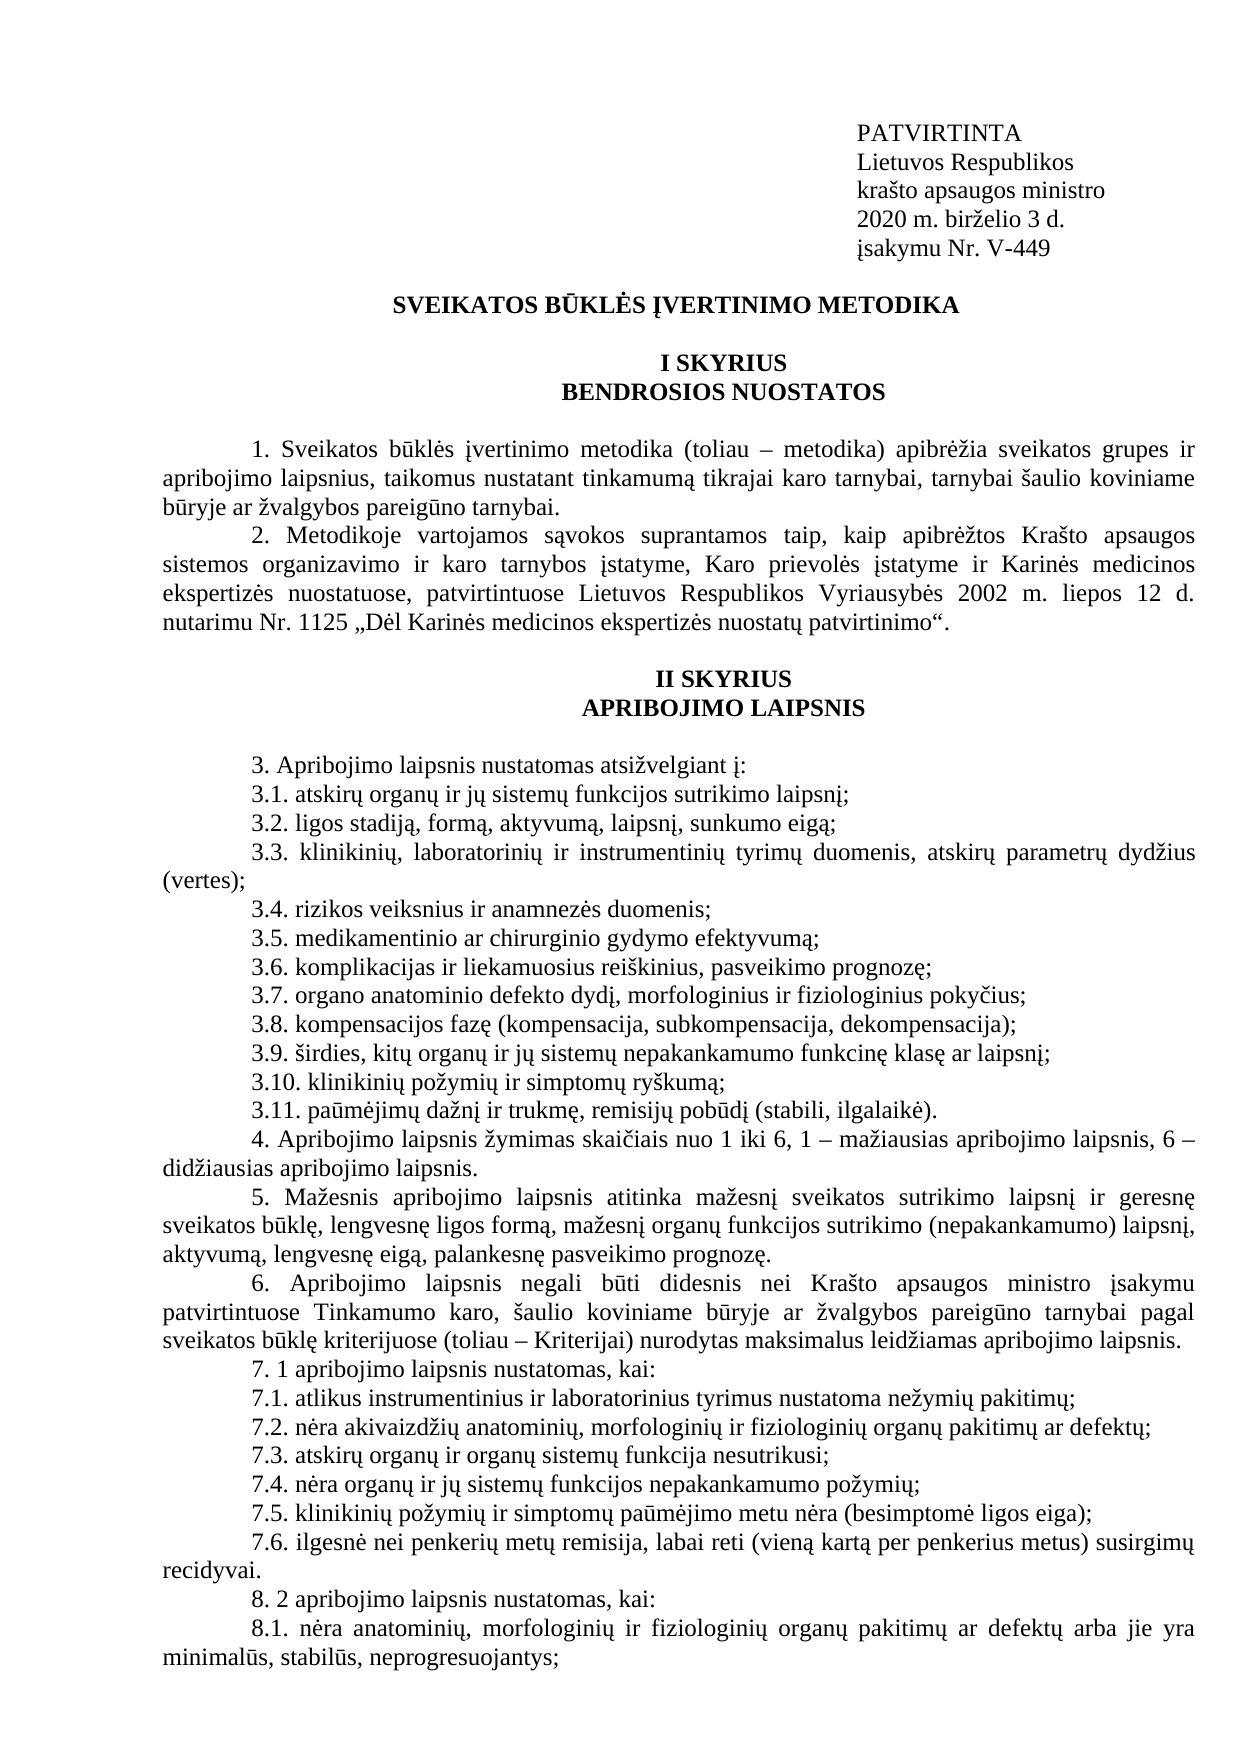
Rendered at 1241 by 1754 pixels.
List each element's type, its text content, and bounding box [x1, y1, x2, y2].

text APRIBOJIMO LAIPSNIS [162, 693, 1196, 722]
text 7.3. atskirų organų ir organų sistemų funkcija nesutrikusi; [162, 1441, 1196, 1469]
text 7.5. klinikinių požymių ir simptomų paūmėjimo metu nėra (besimptomė ligos eiga); [162, 1498, 1196, 1527]
text 6. Apribojimo laipsnis negali būti didesnis nei Krašto apsaugos ministro įsakymu patvirtintuose Tinkamumo karo, šaulio koviniame būryje ar žvalgybos pareigūno tarnybai pagal sveikatos būklę kriterijuose (toliau – Kriterijai) nurodytas maksimalus leidžiamas apribojimo laipsnis. [162, 1268, 1196, 1354]
text 3.8. kompensacijos fazę (kompensacija, subkompensacija, dekompensacija); [162, 1009, 1196, 1038]
text II SKYRIUS [162, 664, 1196, 693]
text 3.11. paūmėjimų dažnį ir trukmę, remisijų pobūdį (stabili, ilgalaikė). [162, 1096, 1196, 1124]
text I SKYRIUS [162, 348, 1196, 377]
text 1. Sveikatos būklės įvertinimo metodika (toliau – metodika) apibrėžia sveikatos grupes ir apribojimo laipsnius, taikomus nustatant tinkamumą tikrajai karo tarnybai, tarnybai šaulio koviniame būryje ar žvalgybos pareigūno tarnybai. [162, 434, 1196, 521]
text 8. 2 apribojimo laipsnis nustatomas, kai: [162, 1584, 1196, 1613]
text 3.5. medikamentinio ar chirurginio gydymo efektyvumą; [162, 923, 1196, 952]
text PATVIRTINTA [162, 118, 1196, 147]
text 3. Apribojimo laipsnis nustatomas atsižvelgiant į: [162, 751, 1196, 779]
text SVEIKATOS BŪKLĖS ĮVERTINIMO METODIKA [162, 291, 1196, 319]
text 2020 m. birželio 3 d. [162, 204, 1196, 233]
text 3.9. širdies, kitų organų ir jų sistemų nepakankamumo funkcinę klasę ar laipsnį; [162, 1038, 1196, 1067]
text Lietuvos Respublikos [162, 147, 1196, 176]
text 7.2. nėra akivaizdžių anatominių, morfologinių ir fiziologinių organų pakitimų ar defektų; [162, 1412, 1196, 1441]
text 3.10. klinikinių požymių ir simptomų ryškumą; [162, 1067, 1196, 1096]
text 3.7. organo anatominio defekto dydį, morfologinius ir fiziologinius pokyčius; [162, 981, 1196, 1009]
text 3.3. klinikinių, laboratorinių ir instrumentinių tyrimų duomenis, atskirų parametrų dydžius (vertes); [162, 837, 1196, 894]
text 3.4. rizikos veiksnius ir anamnezės duomenis; [162, 894, 1196, 923]
text BENDROSIOS NUOSTATOS [162, 377, 1196, 406]
text 3.1. atskirų organų ir jų sistemų funkcijos sutrikimo laipsnį; [162, 779, 1196, 808]
text krašto apsaugos ministro [162, 176, 1196, 204]
text 3.6. komplikacijas ir liekamuosius reiškinius, pasveikimo prognozę; [162, 952, 1196, 981]
text 7. 1 apribojimo laipsnis nustatomas, kai: [162, 1354, 1196, 1383]
text 7.1. atlikus instrumentinius ir laboratorinius tyrimus nustatoma nežymių pakitimų; [162, 1383, 1196, 1412]
text 7.6. ilgesnė nei penkerių metų remisija, labai reti (vieną kartą per penkerius metus) susirgimų recidyvai. [162, 1527, 1196, 1584]
text 5. Mažesnis apribojimo laipsnis atitinka mažesnį sveikatos sutrikimo laipsnį ir geresnę sveikatos būklę, lengvesnę ligos formą, mažesnį organų funkcijos sutrikimo (nepakankamumo) laipsnį, aktyvumą, lengvesnę eigą, palankesnę pasveikimo prognozę. [162, 1182, 1196, 1268]
text 2. Metodikoje vartojamos sąvokos suprantamos taip, kaip apibrėžtos Krašto apsaugos sistemos organizavimo ir karo tarnybos įstatyme, Karo prievolės įstatyme ir Karinės medicinos ekspertizės nuostatuose, patvirtintuose Lietuvos Respublikos Vyriausybės 2002 m. liepos 12 d. nutarimu Nr. 1125 „Dėl Karinės medicinos ekspertizės nuostatų patvirtinimo“. [162, 521, 1196, 636]
text 4. Apribojimo laipsnis žymimas skaičiais nuo 1 iki 6, 1 – mažiausias apribojimo laipsnis, 6 – didžiausias apribojimo laipsnis. [162, 1124, 1196, 1182]
text 3.2. ligos stadiją, formą, aktyvumą, laipsnį, sunkumo eigą; [162, 808, 1196, 837]
text įsakymu Nr. V-449 [162, 233, 1196, 262]
text 7.4. nėra organų ir jų sistemų funkcijos nepakankamumo požymių; [162, 1469, 1196, 1498]
text 8.1. nėra anatominių, morfologinių ir fiziologinių organų pakitimų ar defektų arba jie yra minimalūs, stabilūs, neprogresuojantys; [162, 1613, 1196, 1671]
